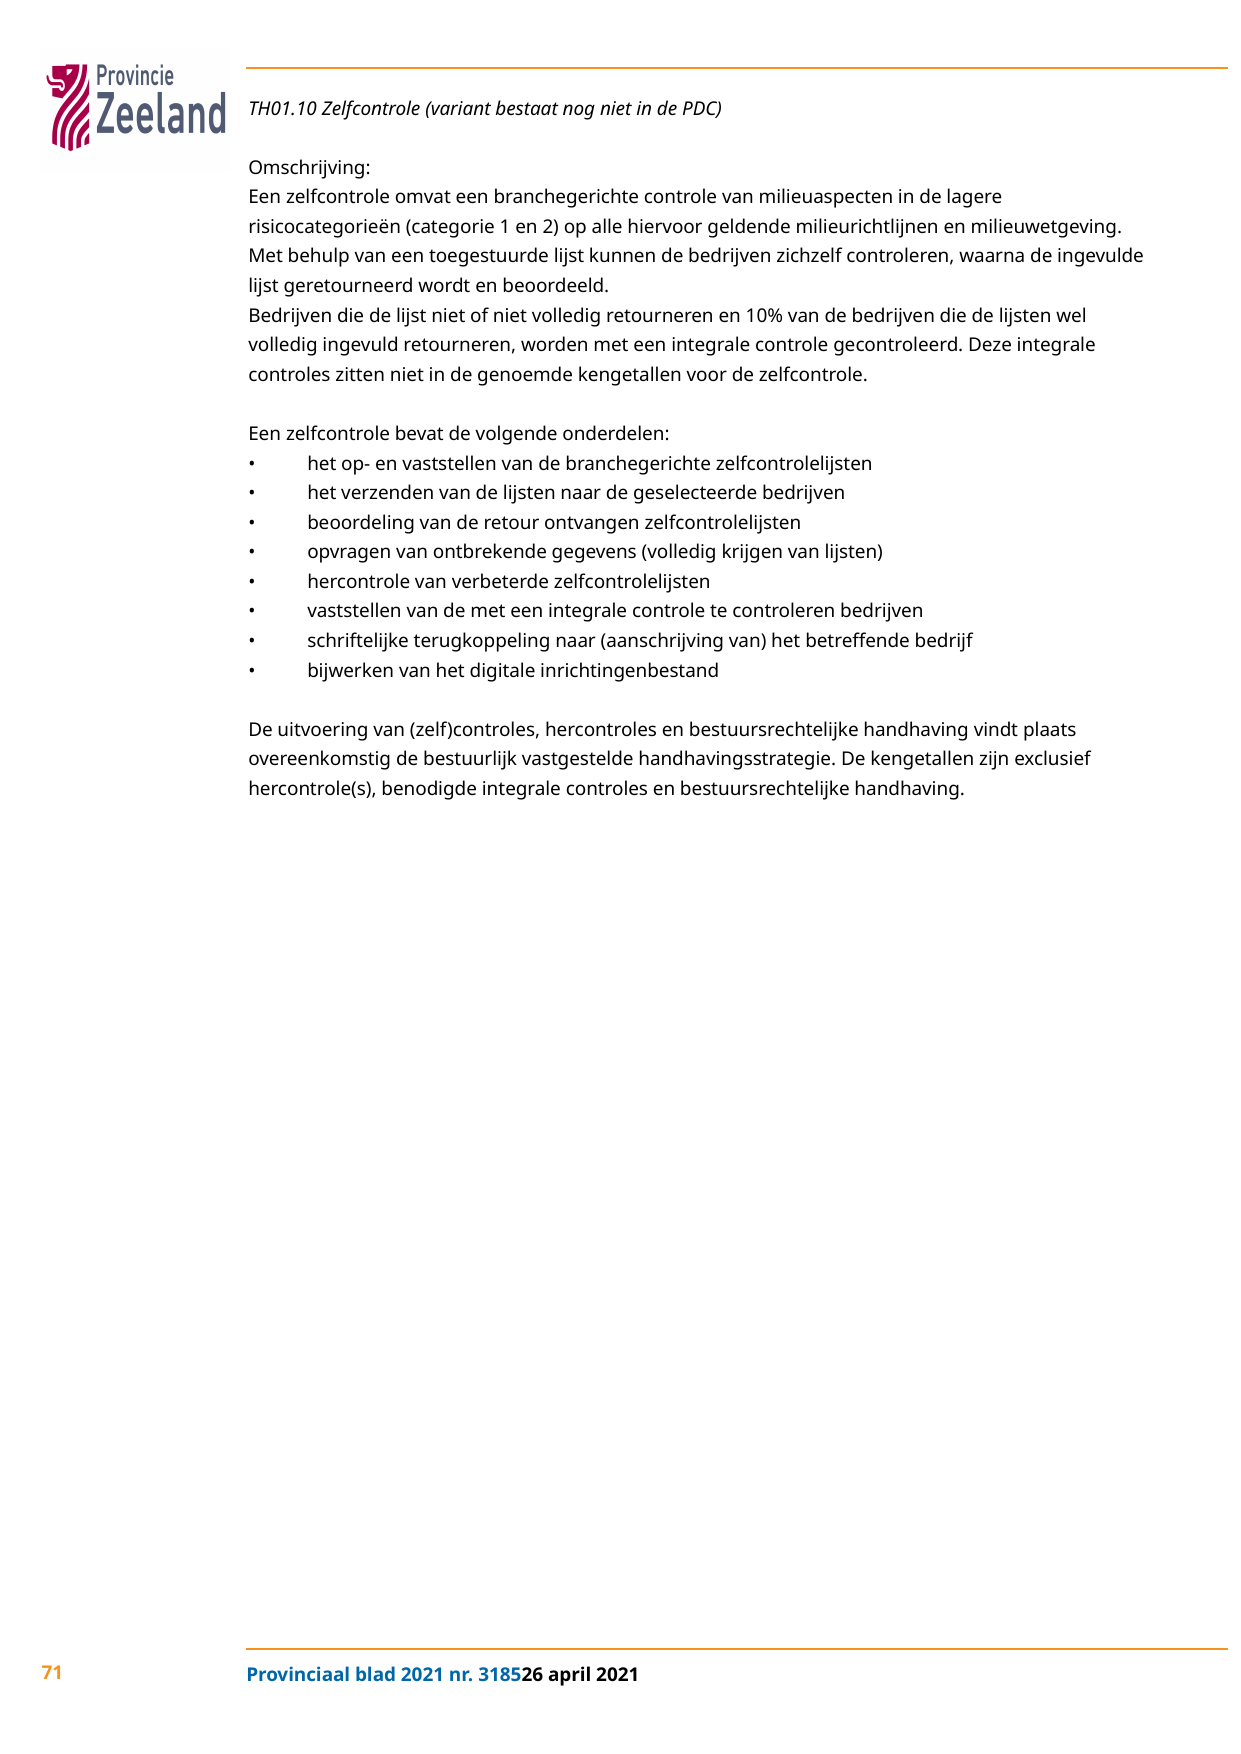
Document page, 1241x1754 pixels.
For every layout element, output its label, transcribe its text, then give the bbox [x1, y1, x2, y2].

list opvragen van ontbrekende gegevens (volledig krijgen van lijsten) [248, 538, 1152, 564]
text Een zelfcontrole bevat de volgende onderdelen: [248, 420, 1152, 446]
list vaststellen van de met een integrale controle te controleren bedrijven [248, 598, 1152, 623]
picture [41, 47, 231, 172]
list het op- en vaststellen van de branchegerichte zelfcontrolelijsten [248, 450, 1152, 476]
text Omschrijving: [248, 154, 1152, 180]
list schriftelijke terugkoppeling naar (aanschrijving van) het betreffende bedrijf [248, 627, 1152, 653]
text Een zelfcontrole omvat een branchegerichte controle van milieuaspecten in de lagere risicocategorieën (categorie 1 en 2) op alle hiervoor geldende milieurichtlijnen en milieuwetgeving. Met behulp van een toegestuurde lijst kunnen de bedrijven zichzelf controleren, waarna de ingevulde lijst geretourneerd wordt en beoordeeld. [248, 183, 1152, 298]
text De uitvoering van (zelf)controles, hercontroles en bestuursrechtelijke handhaving vindt plaats overeenkomstig de bestuurlijk vastgestelde handhavingsstrategie. De kengetallen zijn exclusief hercontrole(s), benodigde integrale controles en bestuursrechtelijke handhaving. [248, 716, 1152, 801]
text Bedrijven die de lijst niet of niet volledig retourneren en 10% van de bedrijven die de lijsten wel volledig ingevuld retourneren, worden met een integrale controle gecontroleerd. Deze integrale controles zitten niet in de genoemde kengetallen voor de zelfcontrole. [248, 302, 1152, 387]
list bijwerken van het digitale inrichtingenbestand [248, 657, 1152, 683]
list beoordeling van de retour ontvangen zelfcontrolelijsten [248, 509, 1152, 535]
list het verzenden van de lijsten naar de geselecteerde bedrijven [248, 479, 1152, 505]
text TH01.10 Zelfcontrole (variant bestaat nog niet in de PDC) [248, 95, 1152, 121]
list hercontrole van verbeterde zelfcontrolelijsten [248, 568, 1152, 594]
